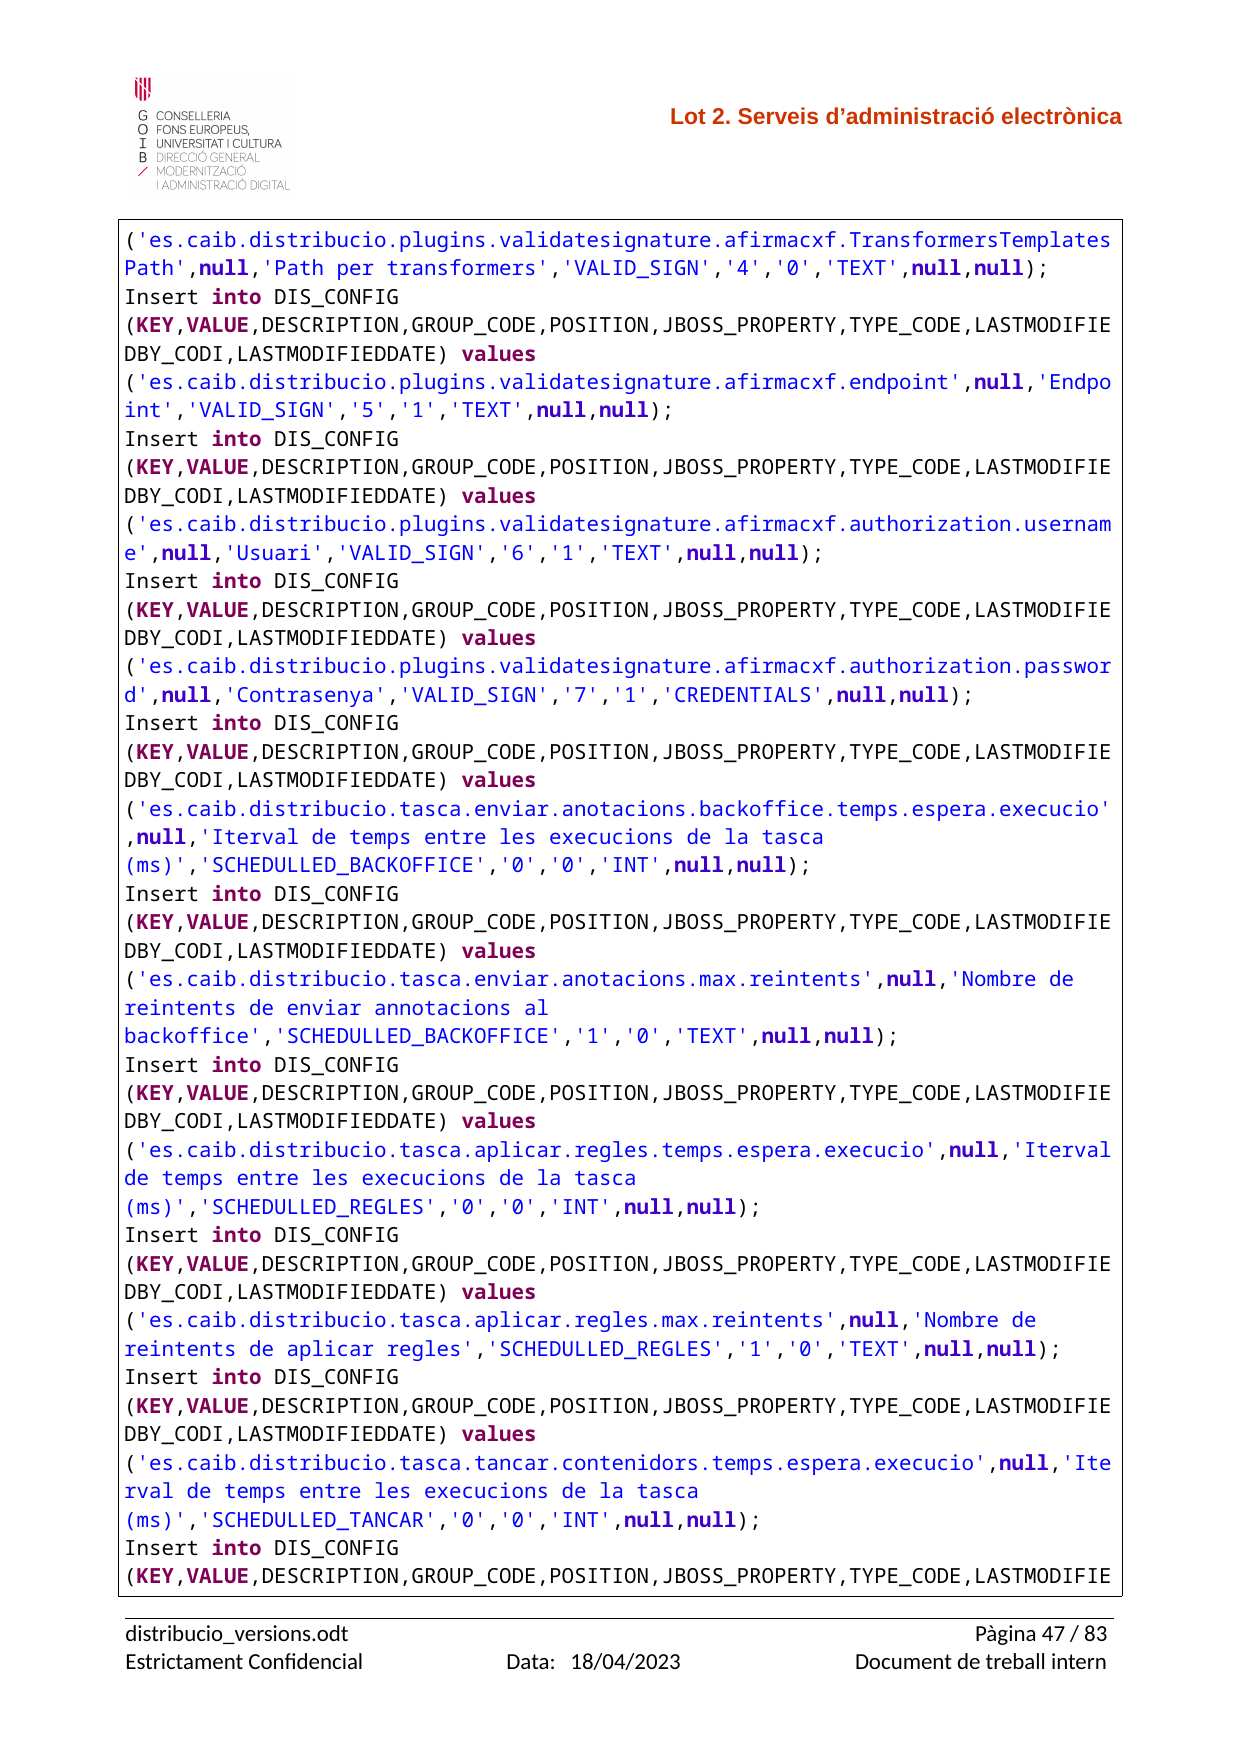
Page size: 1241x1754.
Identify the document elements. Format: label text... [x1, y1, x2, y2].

table_header ('es.caib.distribucio.plugins.validatesignature.afirmacxf.TransformersTemplatesPath',null,'Path per transformers','VALID_SIGN','4','0','TEXT',null,null); Insert into DIS_CONFIG (KEY,VALUE,DESCRIPTION,GROUP_CODE,POSITION,JBOSS_PROPERTY,TYPE_CODE,LASTMODIFIEDBY_CODI,LASTMODIFIEDDATE) values ('es.caib.distribucio.plugins.validatesignature.afirmacxf.endpoint',null,'Endpoint','VALID_SIGN','5','1','TEXT',null,null); Insert into DIS_CONFIG (KEY,VALUE,DESCRIPTION,GROUP_CODE,POSITION,JBOSS_PROPERTY,TYPE_CODE,LASTMODIFIEDBY_CODI,LASTMODIFIEDDATE) values ('es.caib.distribucio.plugins.validatesignature.afirmacxf.authorization.username',null,'Usuari','VALID_SIGN','6','1','TEXT',null,null); Insert into DIS_CONFIG (KEY,VALUE,DESCRIPTION,GROUP_CODE,POSITION,JBOSS_PROPERTY,TYPE_CODE,LASTMODIFIEDBY_CODI,LASTMODIFIEDDATE) values ('es.caib.distribucio.plugins.validatesignature.afirmacxf.authorization.password',null,'Contrasenya','VALID_SIGN','7','1','CREDENTIALS',null,null); Insert into DIS_CONFIG (KEY,VALUE,DESCRIPTION,GROUP_CODE,POSITION,JBOSS_PROPERTY,TYPE_CODE,LASTMODIFIEDBY_CODI,LASTMODIFIEDDATE) values ('es.caib.distribucio.tasca.enviar.anotacions.backoffice.temps.espera.execucio',null,'Iterval de temps entre les execucions de la tasca (ms)','SCHEDULLED_BACKOFFICE','0','0','INT',null,null); Insert into DIS_CONFIG (KEY,VALUE,DESCRIPTION,GROUP_CODE,POSITION,JBOSS_PROPERTY,TYPE_CODE,LASTMODIFIEDBY_CODI,LASTMODIFIEDDATE) values ('es.caib.distribucio.tasca.enviar.anotacions.max.reintents',null,'Nombre de reintents de enviar annotacions al backoffice','SCHEDULLED_BACKOFFICE','1','0','TEXT',null,null); Insert into DIS_CONFIG (KEY,VALUE,DESCRIPTION,GROUP_CODE,POSITION,JBOSS_PROPERTY,TYPE_CODE,LASTMODIFIEDBY_CODI,LASTMODIFIEDDATE) values ('es.caib.distribucio.tasca.aplicar.regles.temps.espera.execucio',null,'Iterval de temps entre les execucions de la tasca (ms)','SCHEDULLED_REGLES','0','0','INT',null,null); Insert into DIS_CONFIG (KEY,VALUE,DESCRIPTION,GROUP_CODE,POSITION,JBOSS_PROPERTY,TYPE_CODE,LASTMODIFIEDBY_CODI,LASTMODIFIEDDATE) values ('es.caib.distribucio.tasca.aplicar.regles.max.reintents',null,'Nombre de reintents de aplicar regles','SCHEDULLED_REGLES','1','0','TEXT',null,null); Insert into DIS_CONFIG (KEY,VALUE,DESCRIPTION,GROUP_CODE,POSITION,JBOSS_PROPERTY,TYPE_CODE,LASTMODIFIEDBY_CODI,LASTMODIFIEDDATE) values ('es.caib.distribucio.tasca.tancar.contenidors.temps.espera.execucio',null,'Iterval de temps entre les execucions de la tasca (ms)','SCHEDULLED_TANCAR','0','0','INT',null,null); Insert into DIS_CONFIG (KEY,VALUE,DESCRIPTION,GROUP_CODE,POSITION,JBOSS_PROPERTY,TYPE_CODE,LASTMODIFIE [119, 220, 1122, 1596]
picture [126, 70, 299, 197]
